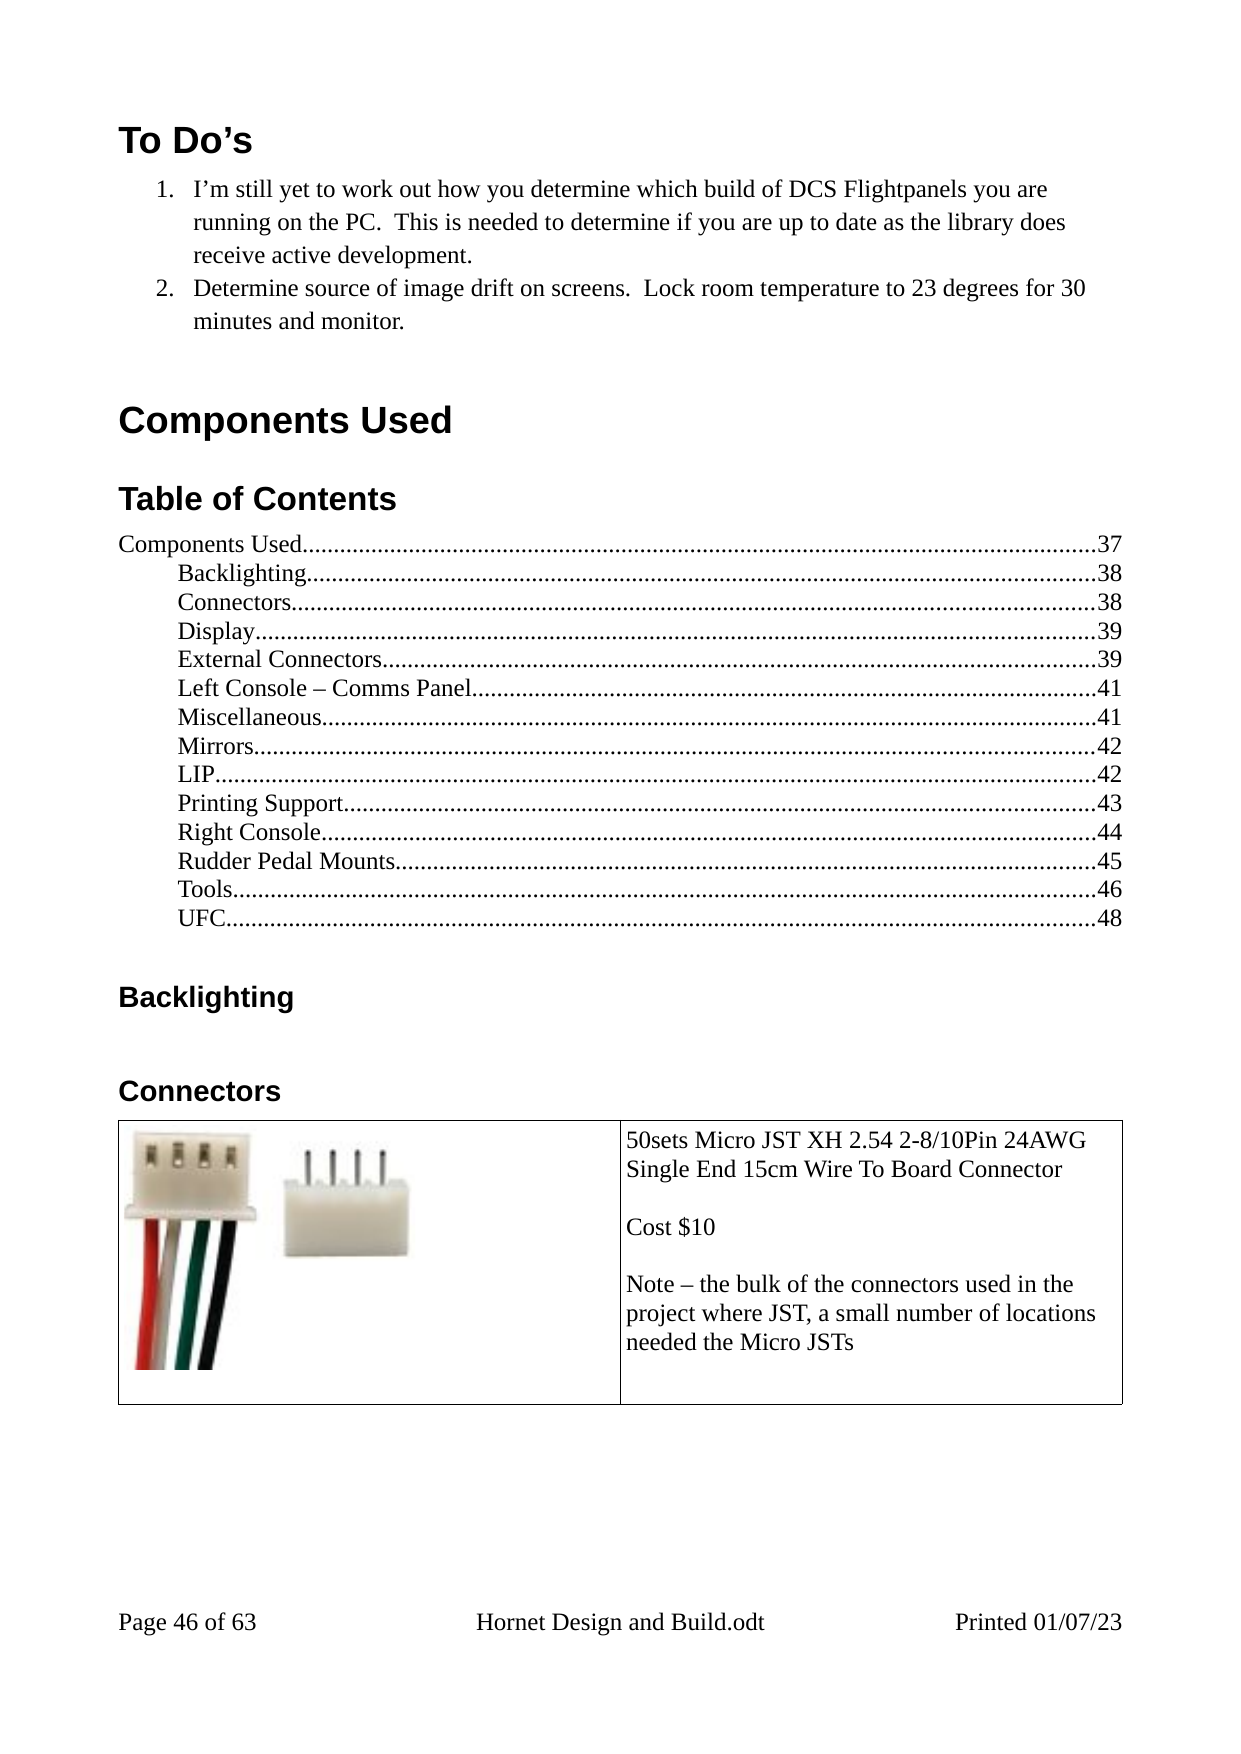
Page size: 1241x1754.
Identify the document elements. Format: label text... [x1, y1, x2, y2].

subtitle Connectors [118, 1073, 1122, 1107]
list I’m still yet to work out how you determine which build of DCS Flightpanels you are running on the PC. This is needed to determine if you are up to date as the library does receive active development. [156, 174, 1122, 269]
text Components Used 37 [118, 529, 1122, 558]
text Tools 46 [177, 874, 1122, 903]
text Backlighting 38 [177, 558, 1122, 587]
subtitle Table of Contents [118, 478, 1122, 517]
text Printing Support 43 [177, 788, 1122, 817]
table_header 50sets Micro JST XH 2.54 2-8/10Pin 24AWG Single End 15cm Wire To Board Connector Cost $10 Note – the bulk of the connectors used in the project where JST, a small number of locations needed the Micro JSTs [621, 1121, 1122, 1404]
picture [123, 1125, 416, 1370]
list Determine source of image drift on screens. Lock room temperature to 23 degrees for 30 minutes and monitor. [156, 273, 1122, 335]
text External Connectors 39 [177, 644, 1122, 673]
text UFC 48 [177, 903, 1122, 932]
subtitle Components Used [118, 397, 1122, 441]
text Display 39 [177, 616, 1122, 644]
text Right Console 44 [177, 817, 1122, 846]
text Connectors 38 [177, 587, 1122, 616]
text LIP 42 [177, 759, 1122, 788]
table_header [119, 1121, 620, 1404]
text Mirrors 42 [177, 731, 1122, 759]
text Miscellaneous 41 [177, 702, 1122, 731]
subtitle Backlighting [118, 979, 1122, 1013]
subtitle To Do’s [118, 118, 1122, 162]
text Left Console – Comms Panel 41 [177, 673, 1122, 702]
text Rudder Pedal Mounts 45 [177, 846, 1122, 874]
